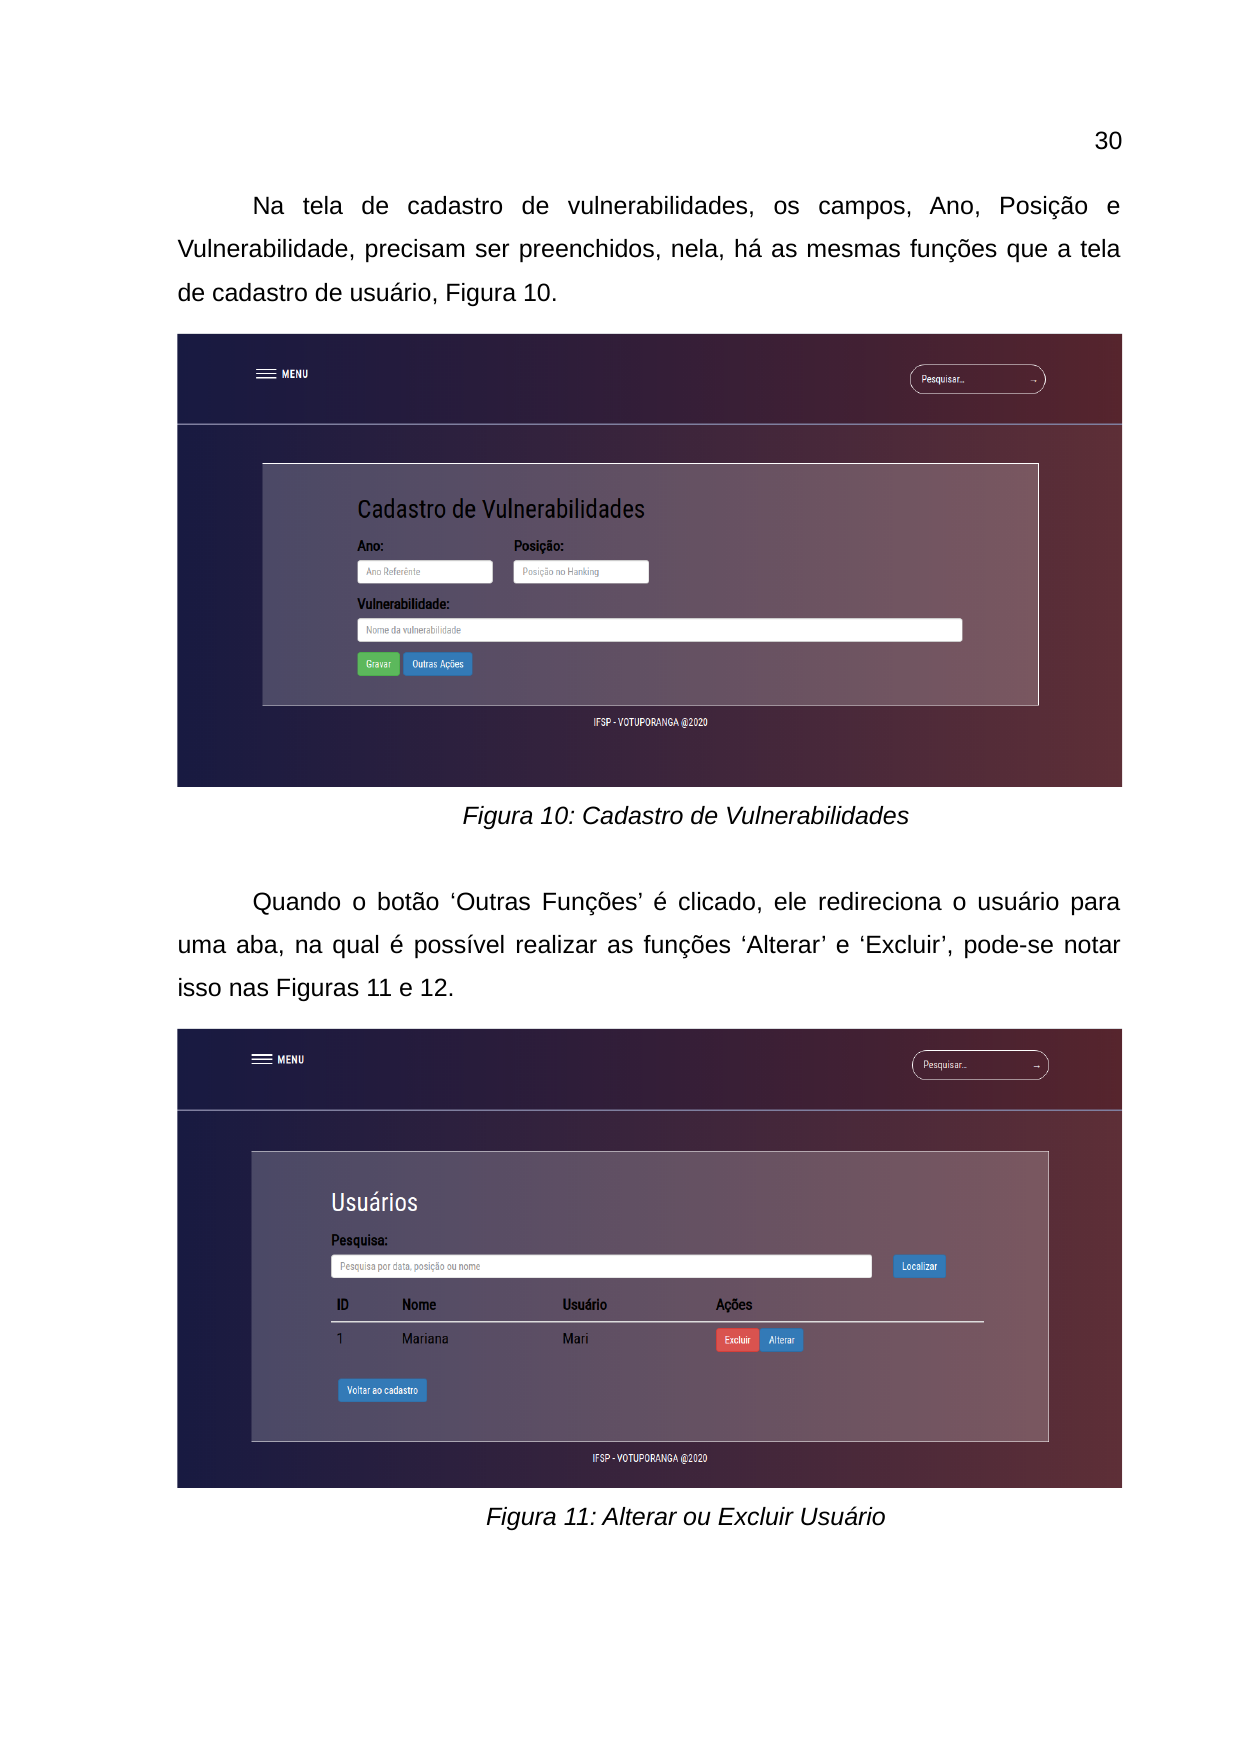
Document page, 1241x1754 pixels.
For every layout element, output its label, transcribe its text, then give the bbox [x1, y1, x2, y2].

picture [177, 1028, 1123, 1488]
text Figura 10: Cadastro de Vulnerabilidades [177, 787, 1122, 829]
picture [177, 333, 1123, 787]
text Figura 11: Alterar ou Excluir Usuário [177, 1488, 1122, 1531]
text Na tela de cadastro de vulnerabilidades, os campos, Ano, Posição e Vulnerabilidade, precisam ser preenchidos, nela, há as mesmas funções que a tela de cadastro de usuário, Figura 10. [177, 191, 1122, 306]
text Quando o botão ‘Outras Funções’ é clicado, ele redireciona o usuário para uma aba, na qual é possível realizar as funções ‘Alterar’ e ‘Excluir’, pode-se notar isso nas Figuras 11 e 12. [177, 887, 1122, 1002]
